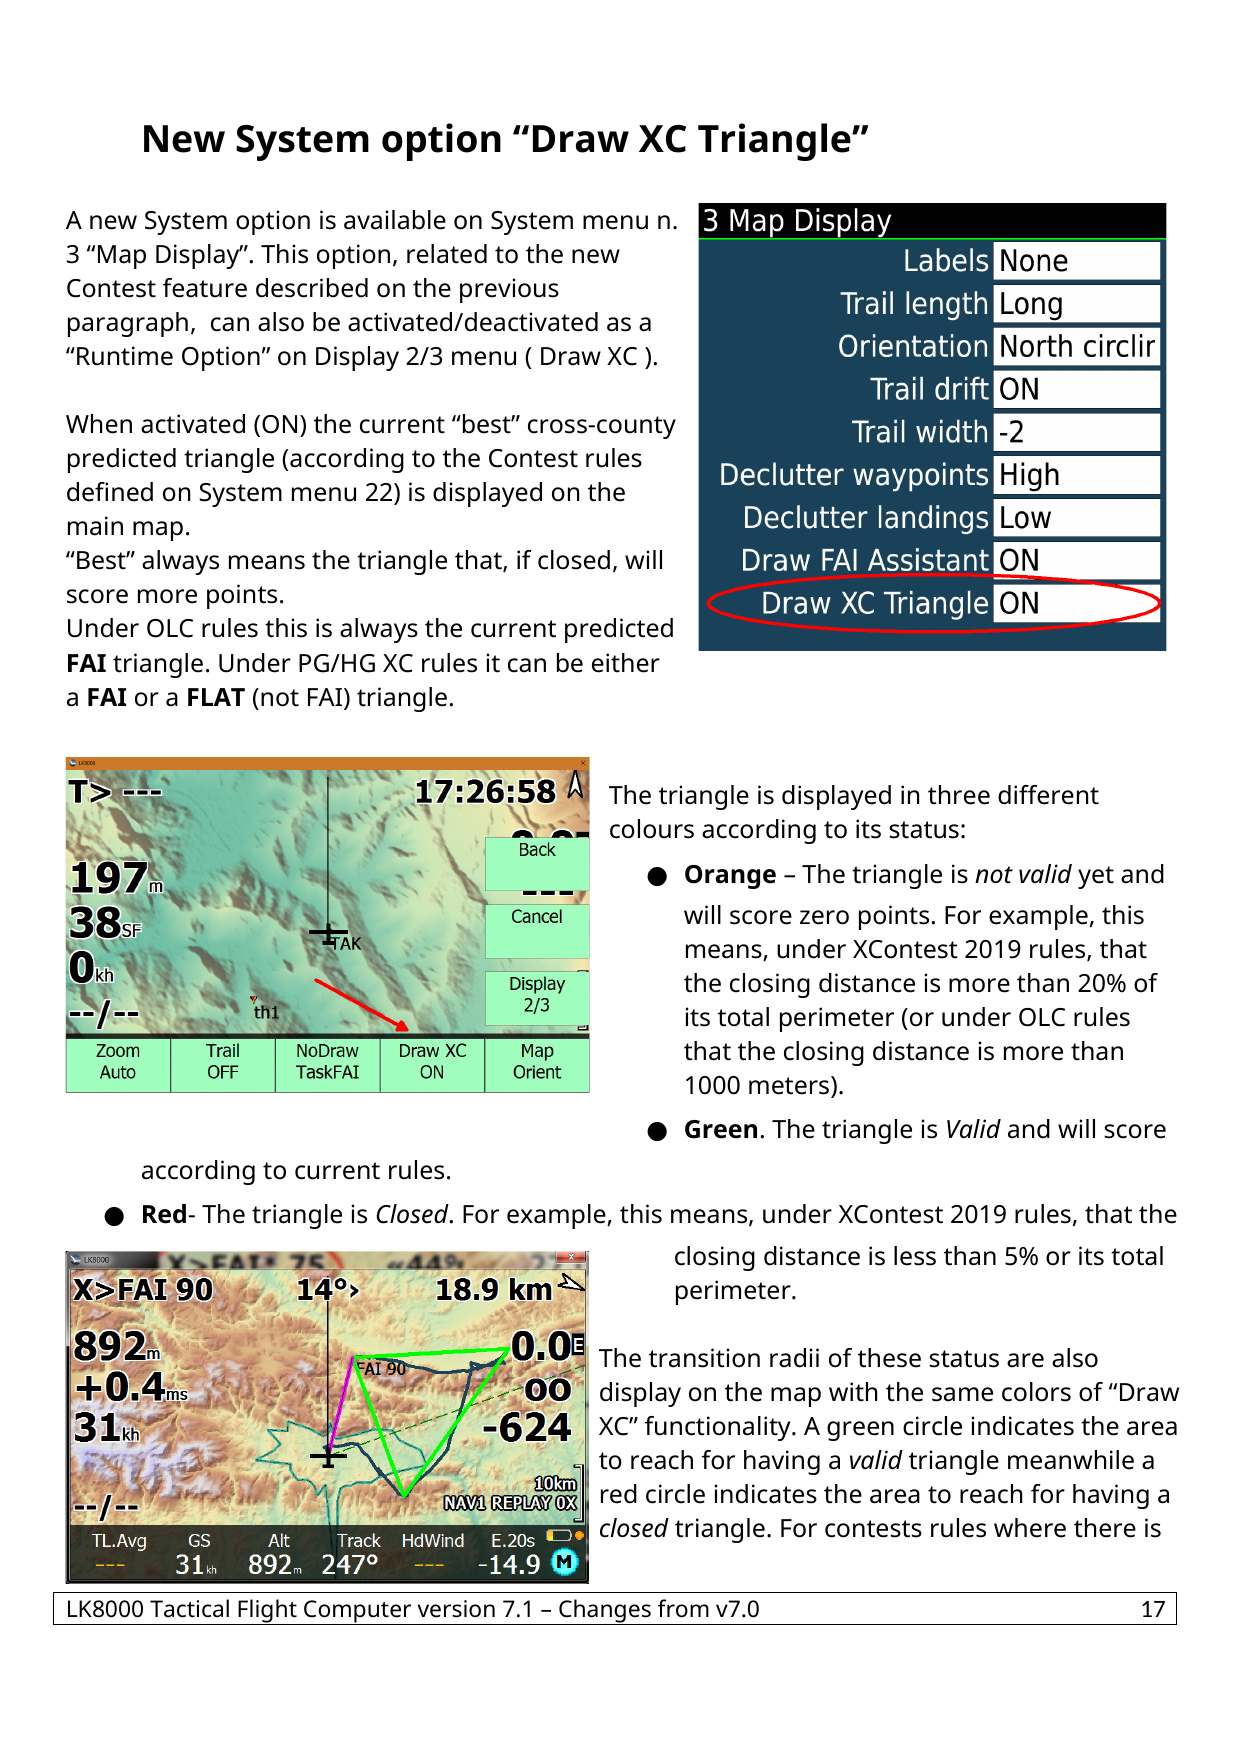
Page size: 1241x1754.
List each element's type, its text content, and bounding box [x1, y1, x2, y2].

text “Best” always means the triangle that, if closed, will score more points. [66, 543, 698, 611]
picture [65, 757, 590, 1093]
list Orange – The triangle is not valid yet and will score zero points. For example, this means, under XContest 2019 rules, that the closing distance is more than 20% of its total perimeter (or under OLC rules that the closing distance is more than 1000 meters). [103, 846, 1181, 1102]
list Red- The triangle is Closed. For example, this means, under XContest 2019 rules, that the closing distance is less than 5% or its total perimeter. [103, 1187, 1181, 1306]
text Under OLC rules this is always the current predicted FAI triangle. Under PG/HG XC rules it can be either a FAI or a FLAT (not FAI) triangle. [66, 611, 1181, 713]
text A new System option is available on System menu n. 3 “Map Display”. This option, related to the new Contest feature described on the previous paragraph, can also be activated/deactivated as a “Runtime Option” on Display 2/3 menu ( Draw XC ). [66, 202, 1181, 373]
subtitle New System option “Draw XC Triangle” [66, 112, 1181, 163]
text The transition radii of these status are also display on the map with the same colors of “Draw XC” functionality. A green circle indicates the area to reach for having a valid triangle meanwhile a red circle indicates the area to reach for having a closed triangle. For contests rules where there is [589, 1340, 1181, 1545]
text The triangle is displayed in three different colours according to its status: [590, 778, 1181, 846]
picture [698, 203, 1167, 651]
picture [65, 1251, 589, 1584]
text When activated (ON) the current “best” cross-county predicted triangle (according to the Contest rules defined on System menu 22) is displayed on the main map. [66, 407, 698, 543]
list Green. The triangle is Valid and will score according to current rules. [103, 1102, 1181, 1187]
